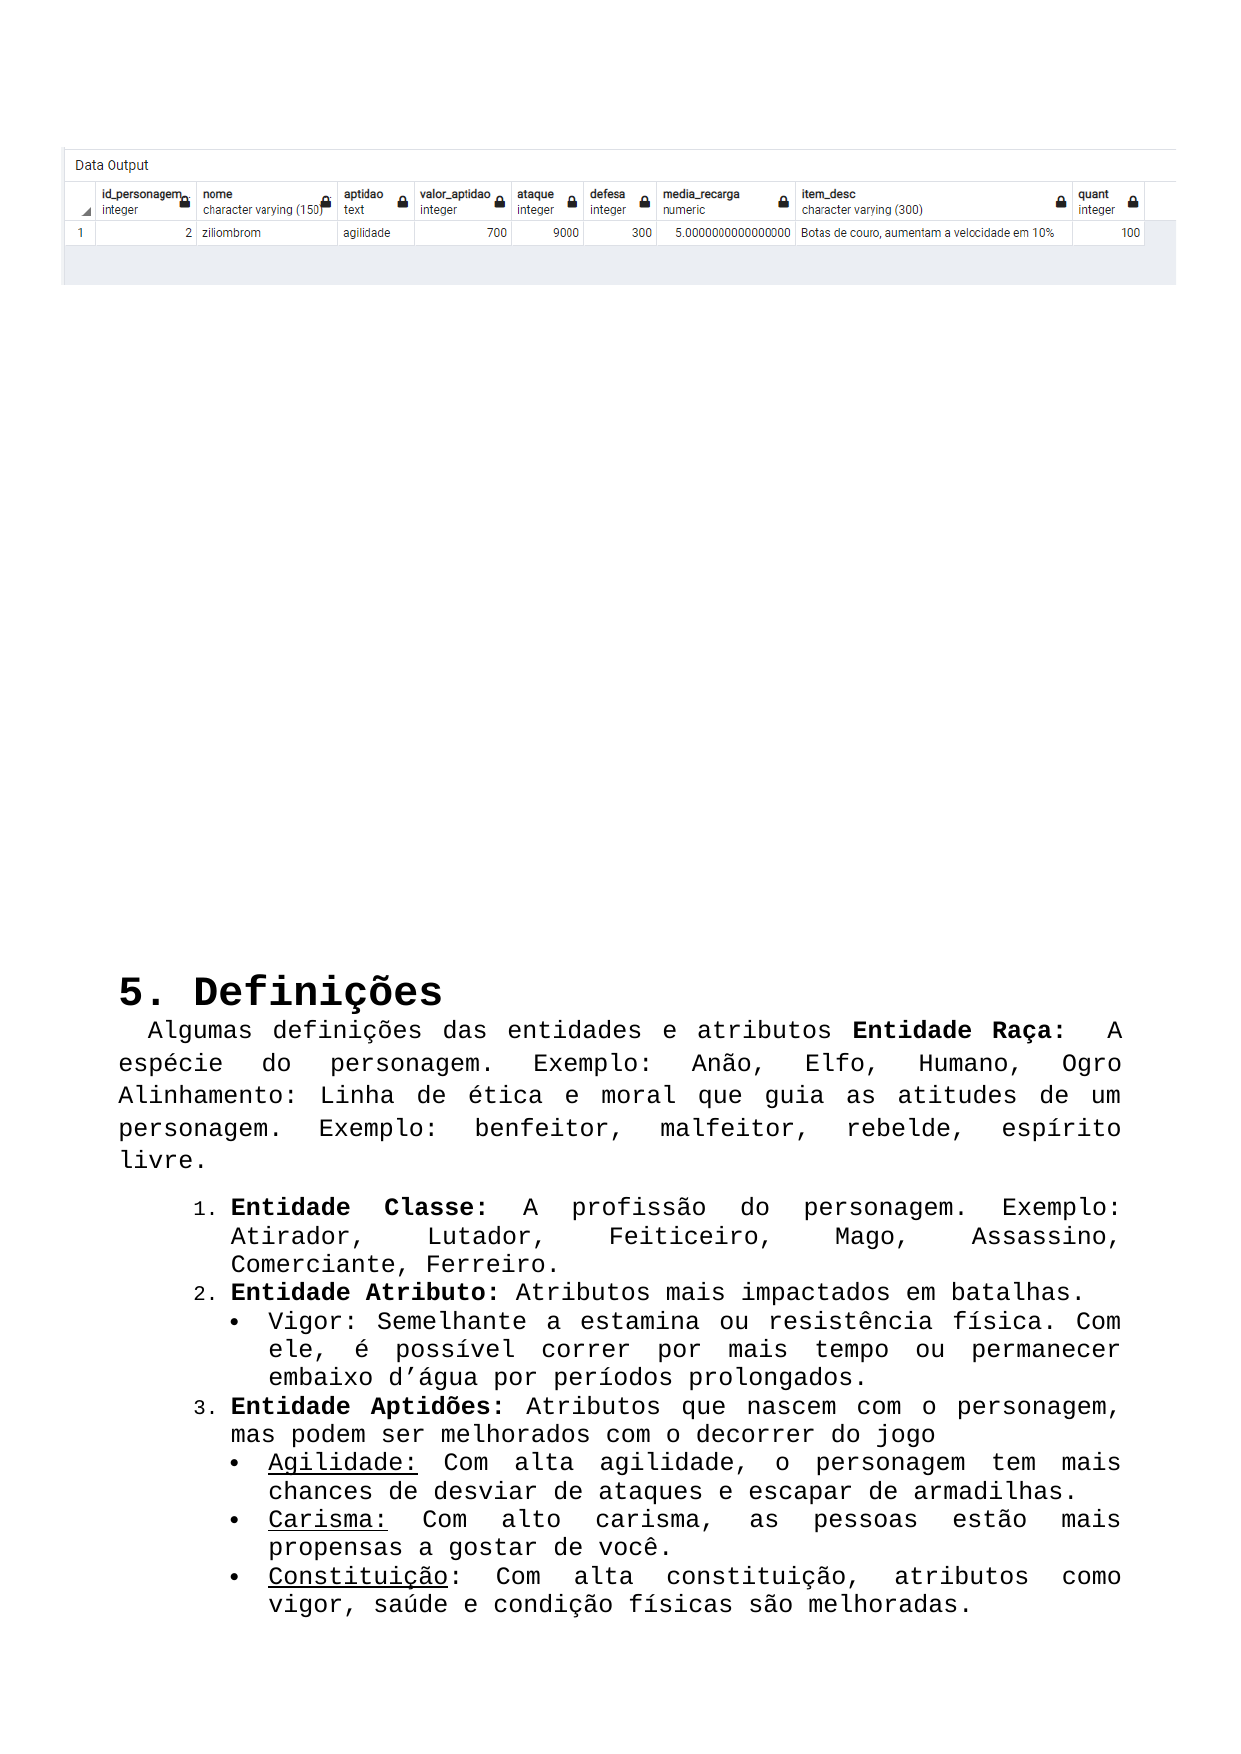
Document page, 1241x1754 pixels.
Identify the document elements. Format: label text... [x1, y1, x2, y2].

list Entidade Aptidões: Atributos que nascem com o personagem, mas podem ser melhorados com o decorrer do jogo [193, 1393, 1122, 1450]
list Agilidade: Com alta agilidade, o personagem tem mais chances de desviar de ataques e escapar de armadilhas. [231, 1450, 1122, 1507]
list Vigor: Semelhante a estamina ou resistência física. Com ele, é possível correr por mais tempo ou permanecer embaixo d’água por períodos prolongados. [231, 1308, 1122, 1393]
list Entidade Classe: A profissão do personagem. Exemplo: Atirador, Lutador, Feiticeiro, Mago, Assassino, Comerciante, Ferreiro. [193, 1195, 1122, 1280]
list Constituição: Com alta constituição, atributos como vigor, saúde e condição físicas são melhoradas. [231, 1563, 1122, 1620]
list Carisma: Com alto carisma, as pessoas estão mais propensas a gostar de você. [231, 1507, 1122, 1563]
text 5. Definições [118, 971, 1122, 1018]
picture [61, 147, 1177, 285]
text Algumas definições das entidades e atributos Entidade Raça: A espécie do personagem. Exemplo: Anão, Elfo, Humano, Ogro Alinhamento: Linha de ética e moral que guia as atitudes de um personagem. Exemplo: benfeitor, malfeitor, rebelde, espírito livre. [118, 1018, 1122, 1176]
list Entidade Atributo: Atributos mais impactados em batalhas. [193, 1280, 1122, 1308]
